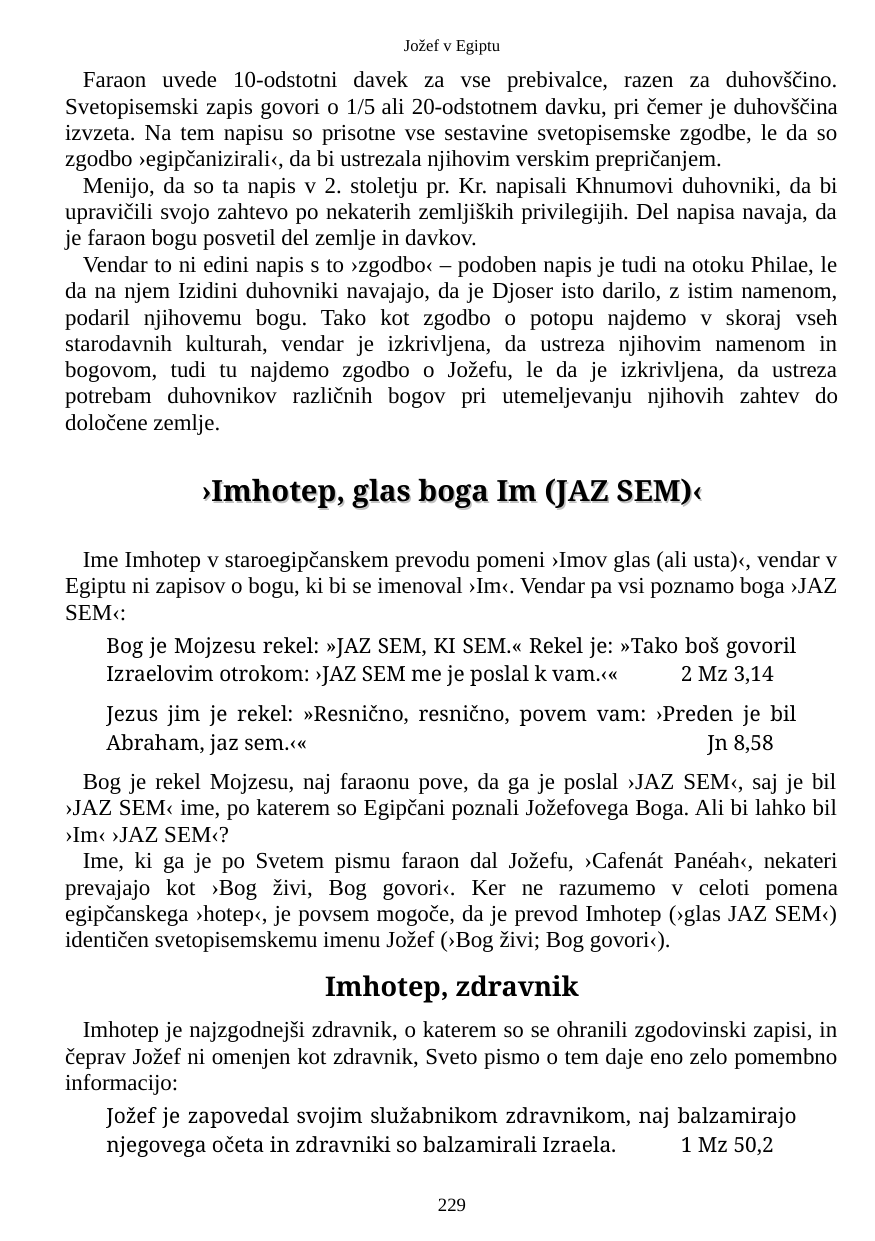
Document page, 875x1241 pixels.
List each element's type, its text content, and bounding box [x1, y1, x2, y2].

text Imhotep je najzgodnejši zdravnik, o katerem so se ohranili zgodovinski zapisi, in čeprav Jožef ni omenjen kot zdravnik, Sveto pismo o tem daje eno zelo pomembno informacijo: [65, 1017, 839, 1096]
text Vendar to ni edini napis s to ›zgodbo‹ – podoben napis je tudi na otoku Philae, le da na njem Izidini duhovniki navajajo, da je Djoser isto darilo, z istim namenom, podaril njihovemu bogu. Tako kot zgodbo o potopu najdemo v skoraj vseh starodavnih kulturah, vendar je izkrivljena, da ustreza njihovim namenom in bogovom, tudi tu najdemo zgodbo o Jožefu, le da je izkrivljena, da ustreza potrebam duhovnikov različnih bogov pri utemeljevanju njihovih zahtev do določene zemlje. [65, 251, 839, 435]
subtitle ›Imhotep, glas boga Im (JAZ SEM)‹ [65, 471, 839, 510]
text Jožef je zapovedal svojim služabnikom zdravnikom, naj balzamirajo njegovega očeta in zdravniki so balzamirali Izraela. 1 Mz 50,2 [106, 1102, 797, 1158]
text Jezus jim je rekel: »Resnično, resnično, povem vam: ›Preden je bil Abraham, jaz sem.‹« Jn 8,58 [106, 699, 797, 756]
text Faraon uvede 10-odstotni davek za vse prebivalce, razen za duhovščino. Svetopisemski zapis govori o 1/5 ali 20-odstotnem davku, pri čemer je duhovščina izvzeta. Na tem napisu so prisotne vse sestavine svetopisemske zgodbe, le da so zgodbo ›egipčanizirali‹, da bi ustrezala njihovim verskim prepričanjem. [65, 66, 839, 172]
text Bog je rekel Mojzesu, naj faraonu pove, da ga je poslal ›JAZ SEM‹, saj je bil ›JAZ SEM‹ ime, po katerem so Egipčani poznali Jožefovega Boga. Ali bi lahko bil ›Im‹ ›JAZ SEM‹? [65, 768, 839, 847]
text Bog je Mojzesu rekel: »JAZ SEM, KI SEM.« Rekel je: »Tako boš govoril Izraelovim otrokom: ›JAZ SEM me je poslal k vam.‹« 2 Mz 3,14 [106, 631, 797, 688]
text Ime, ki ga je po Svetem pismu faraon dal Jožefu, ›Cafenát Panéah‹, nekateri prevajajo kot ›Bog živi, Bog govori‹. Ker ne razumemo v celoti pomena egipčanskega ›hotep‹, je povsem mogoče, da je prevod Imhotep (›glas JAZ SEM‹) identičen svetopisemskemu imenu Jožef (›Bog živi; Bog govori‹). [65, 847, 839, 953]
text Menijo, da so ta napis v 2. stoletju pr. Kr. napisali Khnumovi duhovniki, da bi upravičili svojo zahtevo po nekaterih zemljiških privilegijih. Del napisa navaja, da je faraon bogu posvetil del zemlje in davkov. [65, 172, 839, 251]
text Ime Imhotep v staroegipčanskem prevodu pomeni ›Imov glas (ali usta)‹, vendar v Egiptu ni zapisov o bogu, ki bi se imenoval ›Im‹. Vendar pa vsi poznamo boga ›JAZ SEM‹: [65, 546, 839, 625]
subtitle Imhotep, zdravnik [65, 967, 839, 1004]
